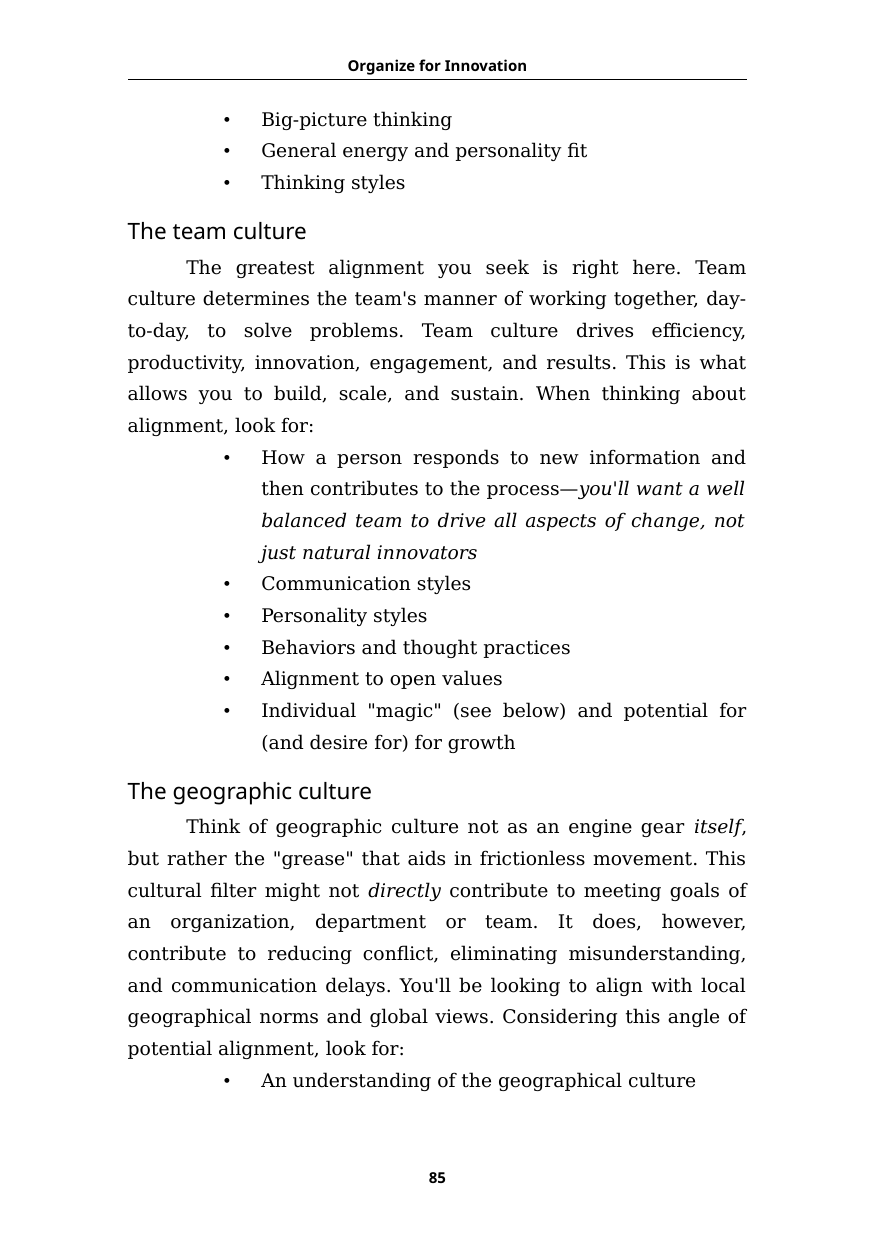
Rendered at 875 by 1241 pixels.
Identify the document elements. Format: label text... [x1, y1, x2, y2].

list Thinking styles [223, 172, 747, 194]
list Communication styles [223, 573, 747, 595]
subtitle The geographic culture [127, 778, 747, 804]
list Individual "magic" (see below) and potential for (and desire for) for growth [223, 700, 747, 753]
list Alignment to open values [223, 668, 747, 690]
text Think of geographic culture not as an engine gear itself, but rather the "grease" that aids in frictionless movement. This cultural filter might not directly contribute to meeting goals of an organization, department or team. It does, however, contribute to reducing conflict, eliminating misunderstanding, and communication delays. You'll be looking to align with local geographical norms and global views. Considering this angle of potential alignment, look for: [127, 816, 747, 1060]
list General energy and personality fit [223, 140, 747, 162]
subtitle The team culture [127, 219, 747, 245]
list Personality styles [223, 605, 747, 627]
list How a person responds to new information and then contributes to the process—you'll want a well balanced team to drive all aspects of change, not just natural innovators [223, 447, 747, 563]
text The greatest alignment you seek is right here. Team culture determines the team's manner of working together, day-to-day, to solve problems. Team culture drives efficiency, productivity, innovation, engagement, and results. This is what allows you to build, scale, and sustain. When thinking about alignment, look for: [127, 257, 747, 437]
list An understanding of the geographical culture [223, 1069, 747, 1091]
list Big-picture thinking [223, 109, 747, 131]
list Behaviors and thought practices [223, 637, 747, 658]
